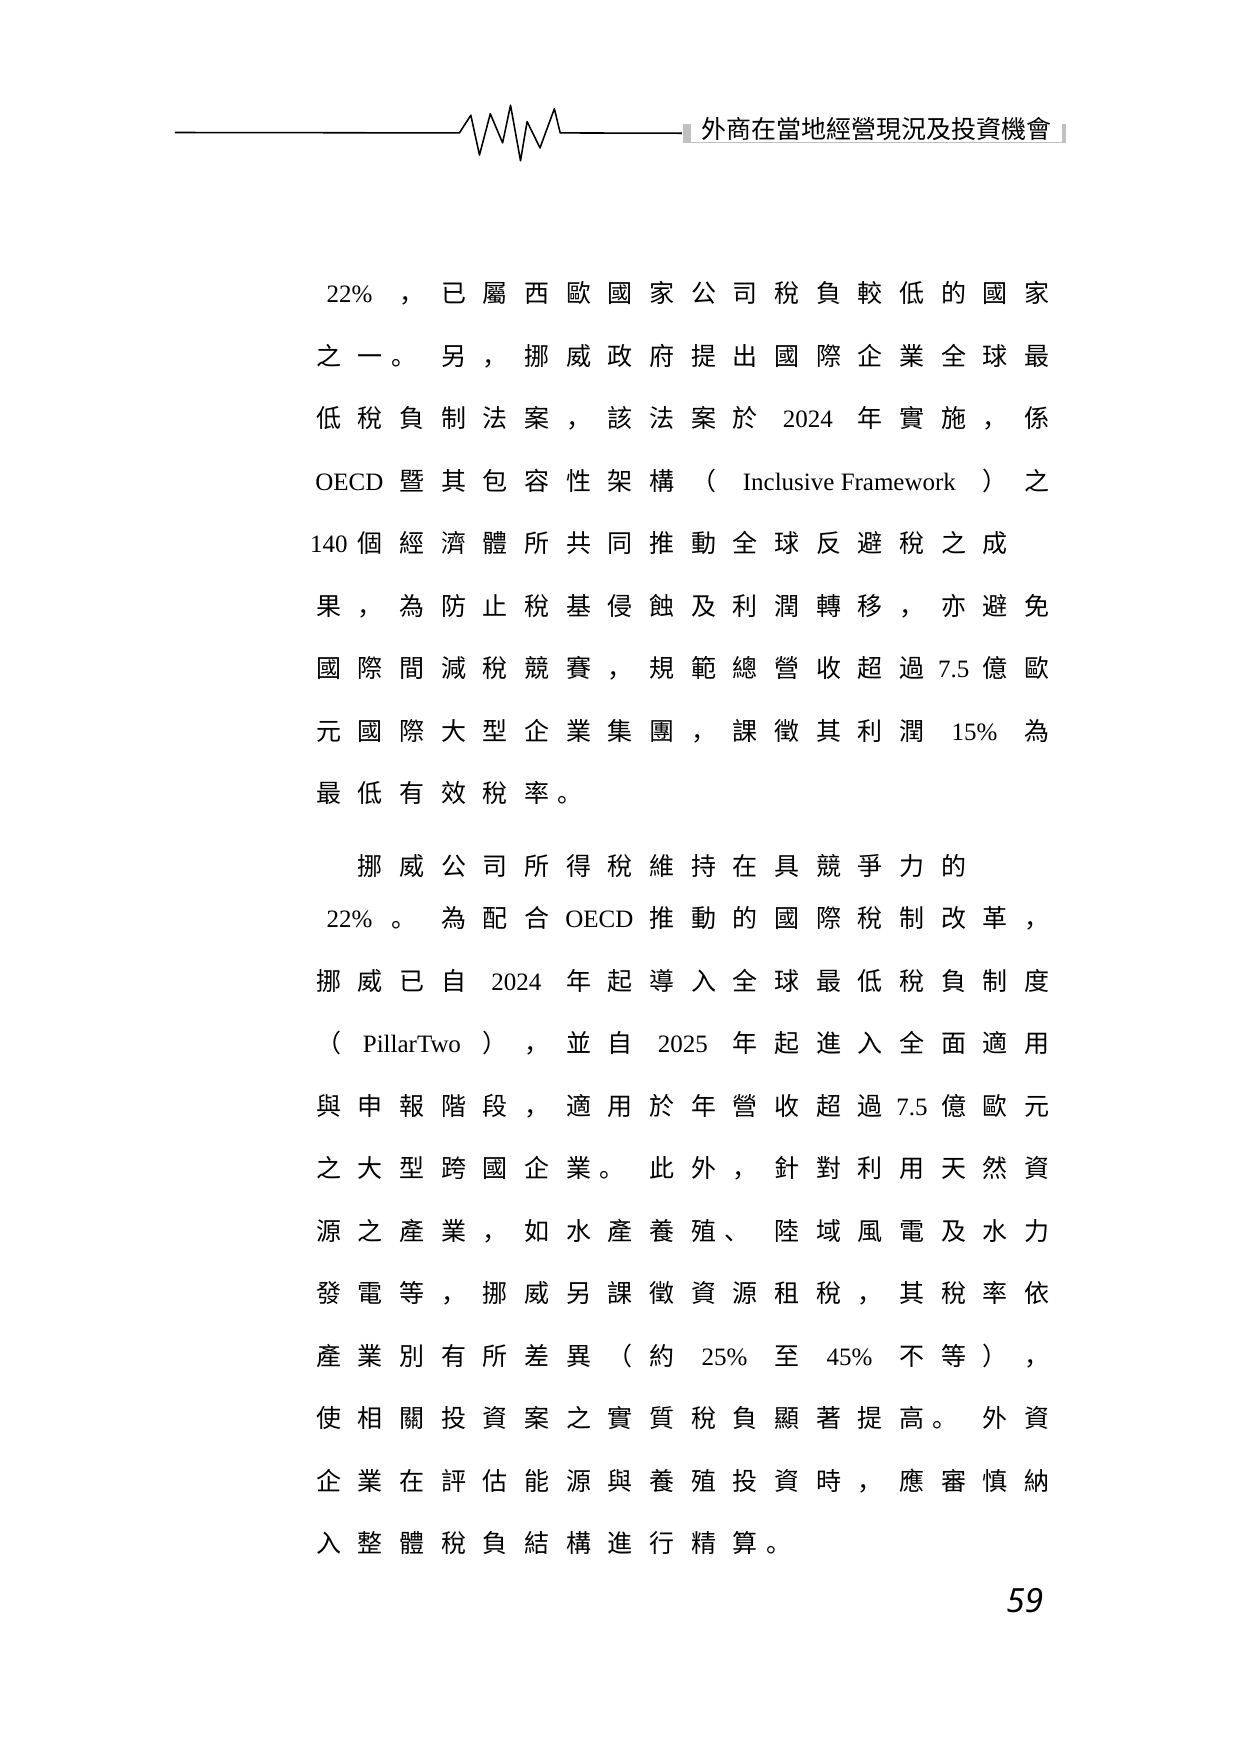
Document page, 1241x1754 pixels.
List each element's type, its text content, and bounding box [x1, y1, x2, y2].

text 挪威公司所得稅維持在具競爭力的22%。為配合OECD推動的國際稅制改革，挪威已自2024年起導入全球最低稅負制度（PillarTwo），並自2025年起進入全面適用與申報階段，適用於年營收超過7.5億歐元之大型跨國企業。此外，針對利用天然資源之產業，如水產養殖、陸域風電及水力發電等，挪威另課徵資源租稅，其稅率依產業別有所差異（約25%至45%不等），使相關投資案之實質稅負顯著提高。外資企業在評估能源與養殖投資時，應審慎納入整體稅負結構進行精算。 [281, 813, 1058, 1563]
text 22%，已屬西歐國家公司稅負較低的國家之一。另，挪威政府提出國際企業全球最低稅負制法案，該法案於2024年實施，係OECD暨其包容性架構（Inclusive Framework）之140個經濟體所共同推動全球反避稅之成果，為防止稅基侵蝕及利潤轉移，亦避免國際間減稅競賽，規範總營收超過7.5億歐元國際大型企業集團，課徵其利潤15%為最低有效稅率。 [281, 250, 1058, 813]
